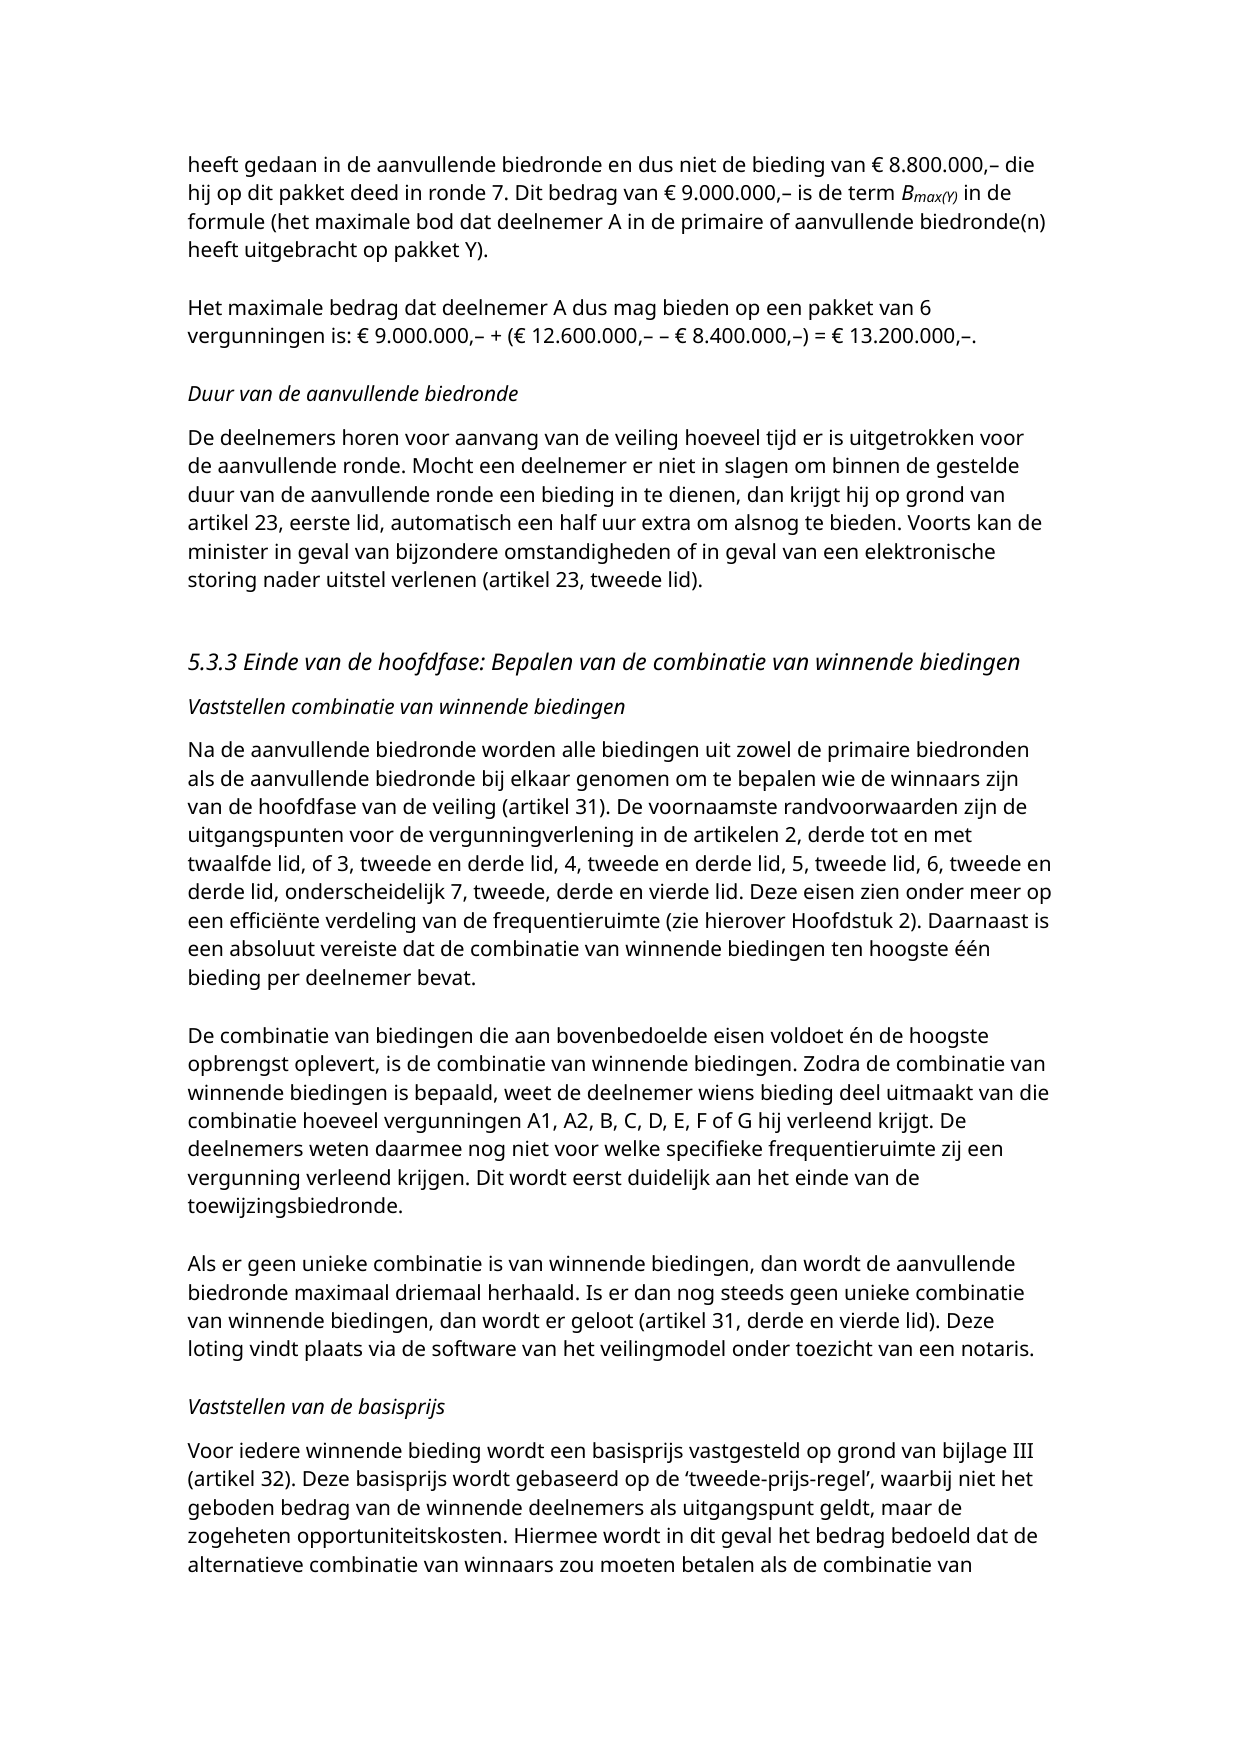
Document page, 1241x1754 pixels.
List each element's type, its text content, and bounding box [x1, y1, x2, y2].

subtitle 5.3.3 Einde van de hoofdfase: Bepalen van de combinatie van winnende biedingen [187, 646, 1053, 677]
text Vaststellen van de basisprijs [187, 1392, 1053, 1421]
text De combinatie van biedingen die aan bovenbedoelde eisen voldoet én de hoogste opbrengst oplevert, is de combinatie van winnende biedingen. Zodra de combinatie van winnende biedingen is bepaald, weet de deelnemer wiens bieding deel uitmaakt van die combinatie hoeveel vergunningen A1, A2, B, C, D, E, F of G hij verleend krijgt. De deelnemers weten daarmee nog niet voor welke specifieke frequentieruimte zij een vergunning verleend krijgen. Dit wordt eerst duidelijk aan het einde van de toewijzingsbiedronde. [187, 1021, 1053, 1220]
text heeft gedaan in de aanvullende biedronde en dus niet de bieding van € 8.800.000,– die hij op dit pakket deed in ronde 7. Dit bedrag van € 9.000.000,– is de term Bmax(Y) in de formule (het maximale bod dat deelnemer A in de primaire of aanvullende biedronde(n) heeft uitgebracht op pakket Y). [187, 150, 1053, 264]
text De deelnemers horen voor aanvang van de veiling hoeveel tijd er is uitgetrokken voor de aanvullende ronde. Mocht een deelnemer er niet in slagen om binnen de gestelde duur van de aanvullende ronde een bieding in te dienen, dan krijgt hij op grond van artikel 23, eerste lid, automatisch een half uur extra om alsnog te bieden. Voorts kan de minister in geval van bijzondere omstandigheden of in geval van een elektronische storing nader uitstel verlenen (artikel 23, tweede lid). [187, 423, 1053, 594]
text Voor iedere winnende bieding wordt een basisprijs vastgesteld op grond van bijlage III (artikel 32). Deze basisprijs wordt gebaseerd op de ‘tweede-prijs-regel’, waarbij niet het geboden bedrag van de winnende deelnemers als uitgangspunt geldt, maar de zogeheten opportuniteitskosten. Hiermee wordt in dit geval het bedrag bedoeld dat de alternatieve combinatie van winnaars zou moeten betalen als de combinatie van [187, 1436, 1053, 1578]
text Als er geen unieke combinatie is van winnende biedingen, dan wordt de aanvullende biedronde maximaal driemaal herhaald. Is er dan nog steeds geen unieke combinatie van winnende biedingen, dan wordt er geloot (artikel 31, derde en vierde lid). Deze loting vindt plaats via de software van het veilingmodel onder toezicht van een notaris. [187, 1249, 1053, 1363]
text Vaststellen combinatie van winnende biedingen [187, 692, 1053, 720]
text Duur van de aanvullende biedronde [187, 379, 1053, 408]
text Na de aanvullende biedronde worden alle biedingen uit zowel de primaire biedronden als de aanvullende biedronde bij elkaar genomen om te bepalen wie de winnaars zijn van de hoofdfase van de veiling (artikel 31). De voornaamste randvoorwaarden zijn de uitgangspunten voor de vergunningverlening in de artikelen 2, derde tot en met twaalfde lid, of 3, tweede en derde lid, 4, tweede en derde lid, 5, tweede lid, 6, tweede en derde lid, onderscheidelijk 7, tweede, derde en vierde lid. Deze eisen zien onder meer op een efficiënte verdeling van de frequentieruimte (zie hierover Hoofdstuk 2). Daarnaast is een absoluut vereiste dat de combinatie van winnende biedingen ten hoogste één bieding per deelnemer bevat. [187, 735, 1053, 991]
text Het maximale bedrag dat deelnemer A dus mag bieden op een pakket van 6 vergunningen is: € 9.000.000,– + (€ 12.600.000,– – € 8.400.000,–) = € 13.200.000,–. [187, 293, 1053, 350]
